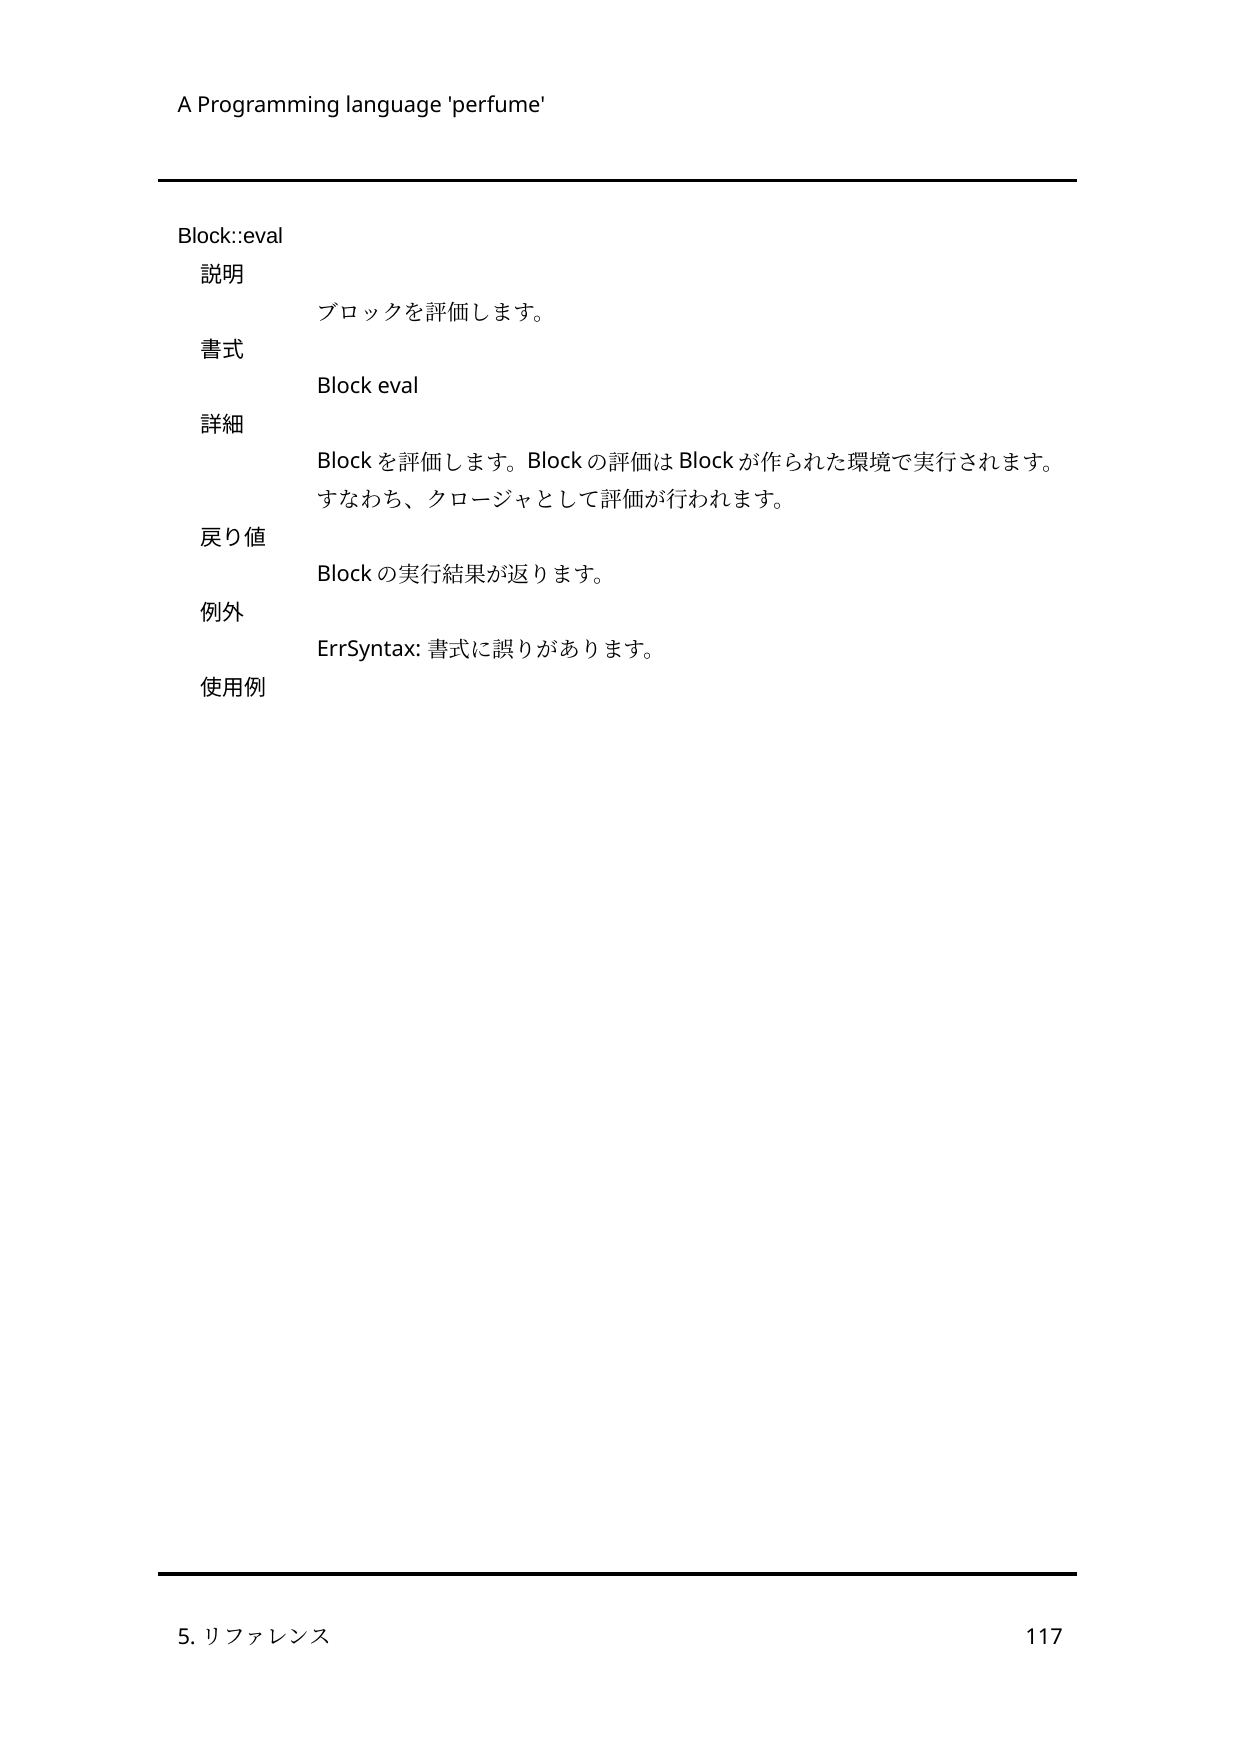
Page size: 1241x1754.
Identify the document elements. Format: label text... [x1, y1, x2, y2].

subtitle Block::eval [177, 217, 1063, 254]
table_cell [317, 667, 1063, 742]
table_cell Block eval [317, 329, 1063, 404]
table_header ブロックを評価します。 [317, 254, 1063, 329]
table_cell 使用例 [200, 667, 317, 742]
table_cell Blockを評価します。Blockの評価はBlockが作られた環境で実行されます。すなわち、クロージャとして評価が行われます。 [317, 404, 1063, 517]
table_cell 例外 [200, 592, 317, 667]
table_cell 戻り値 [200, 517, 317, 592]
table_cell 詳細 [200, 404, 317, 517]
table_cell 書式 [200, 329, 317, 404]
table_cell Blockの実行結果が返ります。 [317, 517, 1063, 592]
table_cell ErrSyntax: 書式に誤りがあります。 [317, 592, 1063, 667]
table_header 説明 [200, 254, 317, 329]
